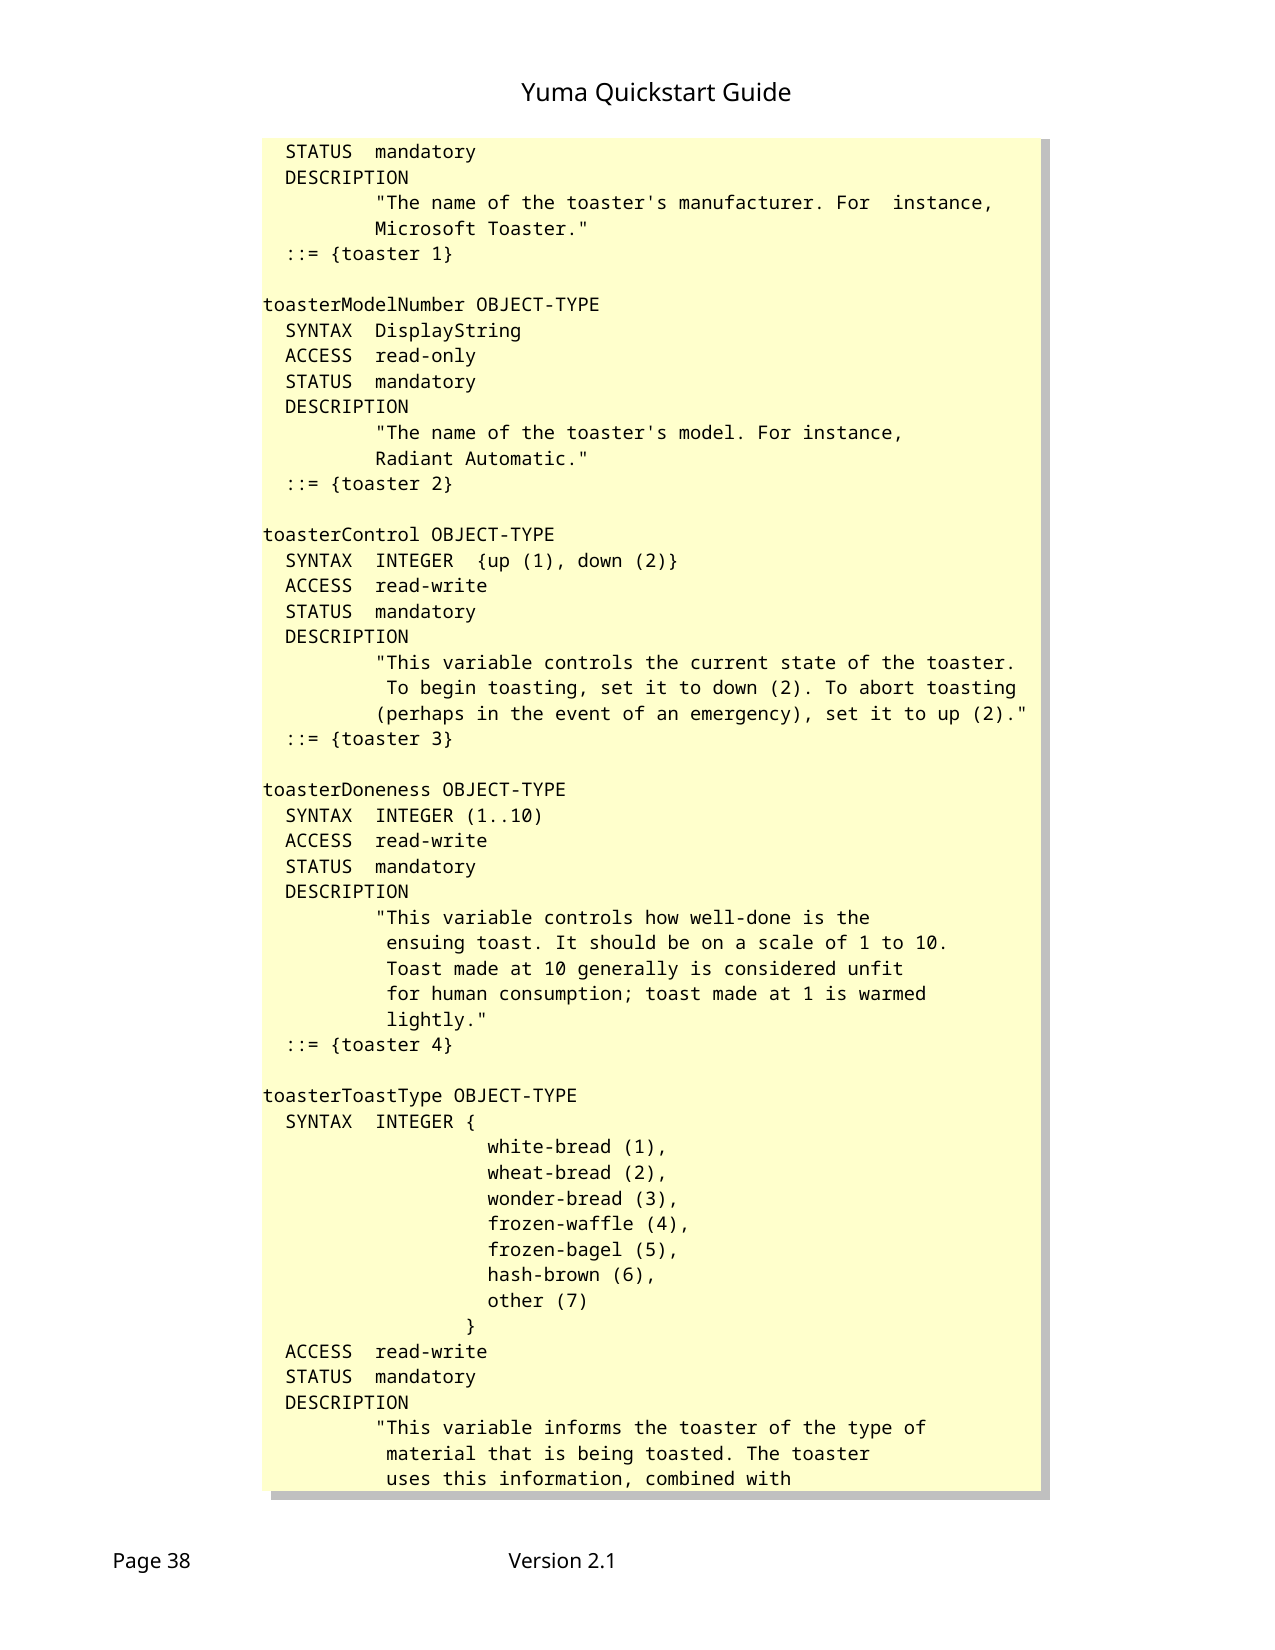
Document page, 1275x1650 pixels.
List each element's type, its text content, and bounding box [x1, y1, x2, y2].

text lightly." [262, 1006, 1041, 1032]
text "The name of the toaster's model. For instance, [262, 419, 1041, 445]
text STATUS mandatory [262, 853, 1041, 879]
text ::= {toaster 2} [262, 470, 1041, 496]
text hash-brown (6), [262, 1261, 1041, 1287]
text Toast made at 10 generally is considered unfit [262, 955, 1041, 981]
text wonder-bread (3), [262, 1185, 1041, 1210]
text } [262, 1312, 1041, 1338]
text SYNTAX INTEGER {up (1), down (2)} [262, 547, 1041, 572]
text Microsoft Toaster." [262, 215, 1041, 241]
text material that is being toasted. The toaster [262, 1440, 1041, 1466]
text SYNTAX DisplayString [262, 317, 1041, 343]
text (perhaps in the event of an emergency), set it to up (2)." [262, 700, 1041, 726]
text SYNTAX INTEGER (1..10) [262, 802, 1041, 828]
text STATUS mandatory [262, 598, 1041, 623]
text for human consumption; toast made at 1 is warmed [262, 981, 1041, 1006]
text toasterDoneness OBJECT-TYPE [262, 777, 1041, 802]
text DESCRIPTION [262, 394, 1041, 419]
text frozen-bagel (5), [262, 1236, 1041, 1261]
text "This variable controls how well-done is the [262, 904, 1041, 930]
text STATUS mandatory [262, 138, 1041, 164]
text "The name of the toaster's manufacturer. For instance, [262, 189, 1041, 215]
text toasterControl OBJECT-TYPE [262, 521, 1041, 547]
text toasterModelNumber OBJECT-TYPE [262, 292, 1041, 317]
text STATUS mandatory [262, 1363, 1041, 1389]
text "This variable informs the toaster of the type of [262, 1414, 1041, 1440]
text white-bread (1), [262, 1134, 1041, 1159]
text uses this information, combined with [262, 1466, 1041, 1491]
text To begin toasting, set it to down (2). To abort toasting [262, 674, 1041, 700]
text wheat-bread (2), [262, 1159, 1041, 1185]
text ACCESS read-write [262, 828, 1041, 853]
text frozen-waffle (4), [262, 1210, 1041, 1236]
text Radiant Automatic." [262, 445, 1041, 470]
text SYNTAX INTEGER { [262, 1108, 1041, 1134]
text other (7) [262, 1287, 1041, 1312]
text "This variable controls the current state of the toaster. [262, 649, 1041, 674]
text ::= {toaster 4} [262, 1032, 1041, 1057]
text DESCRIPTION [262, 623, 1041, 649]
text DESCRIPTION [262, 164, 1041, 189]
text ACCESS read-write [262, 1338, 1041, 1363]
text DESCRIPTION [262, 1389, 1041, 1414]
text ::= {toaster 3} [262, 726, 1041, 751]
text ACCESS read-write [262, 572, 1041, 598]
text toasterToastType OBJECT-TYPE [262, 1083, 1041, 1108]
text STATUS mandatory [262, 368, 1041, 394]
text ::= {toaster 1} [262, 241, 1041, 266]
text DESCRIPTION [262, 879, 1041, 904]
text ACCESS read-only [262, 343, 1041, 368]
text ensuing toast. It should be on a scale of 1 to 10. [262, 930, 1041, 955]
